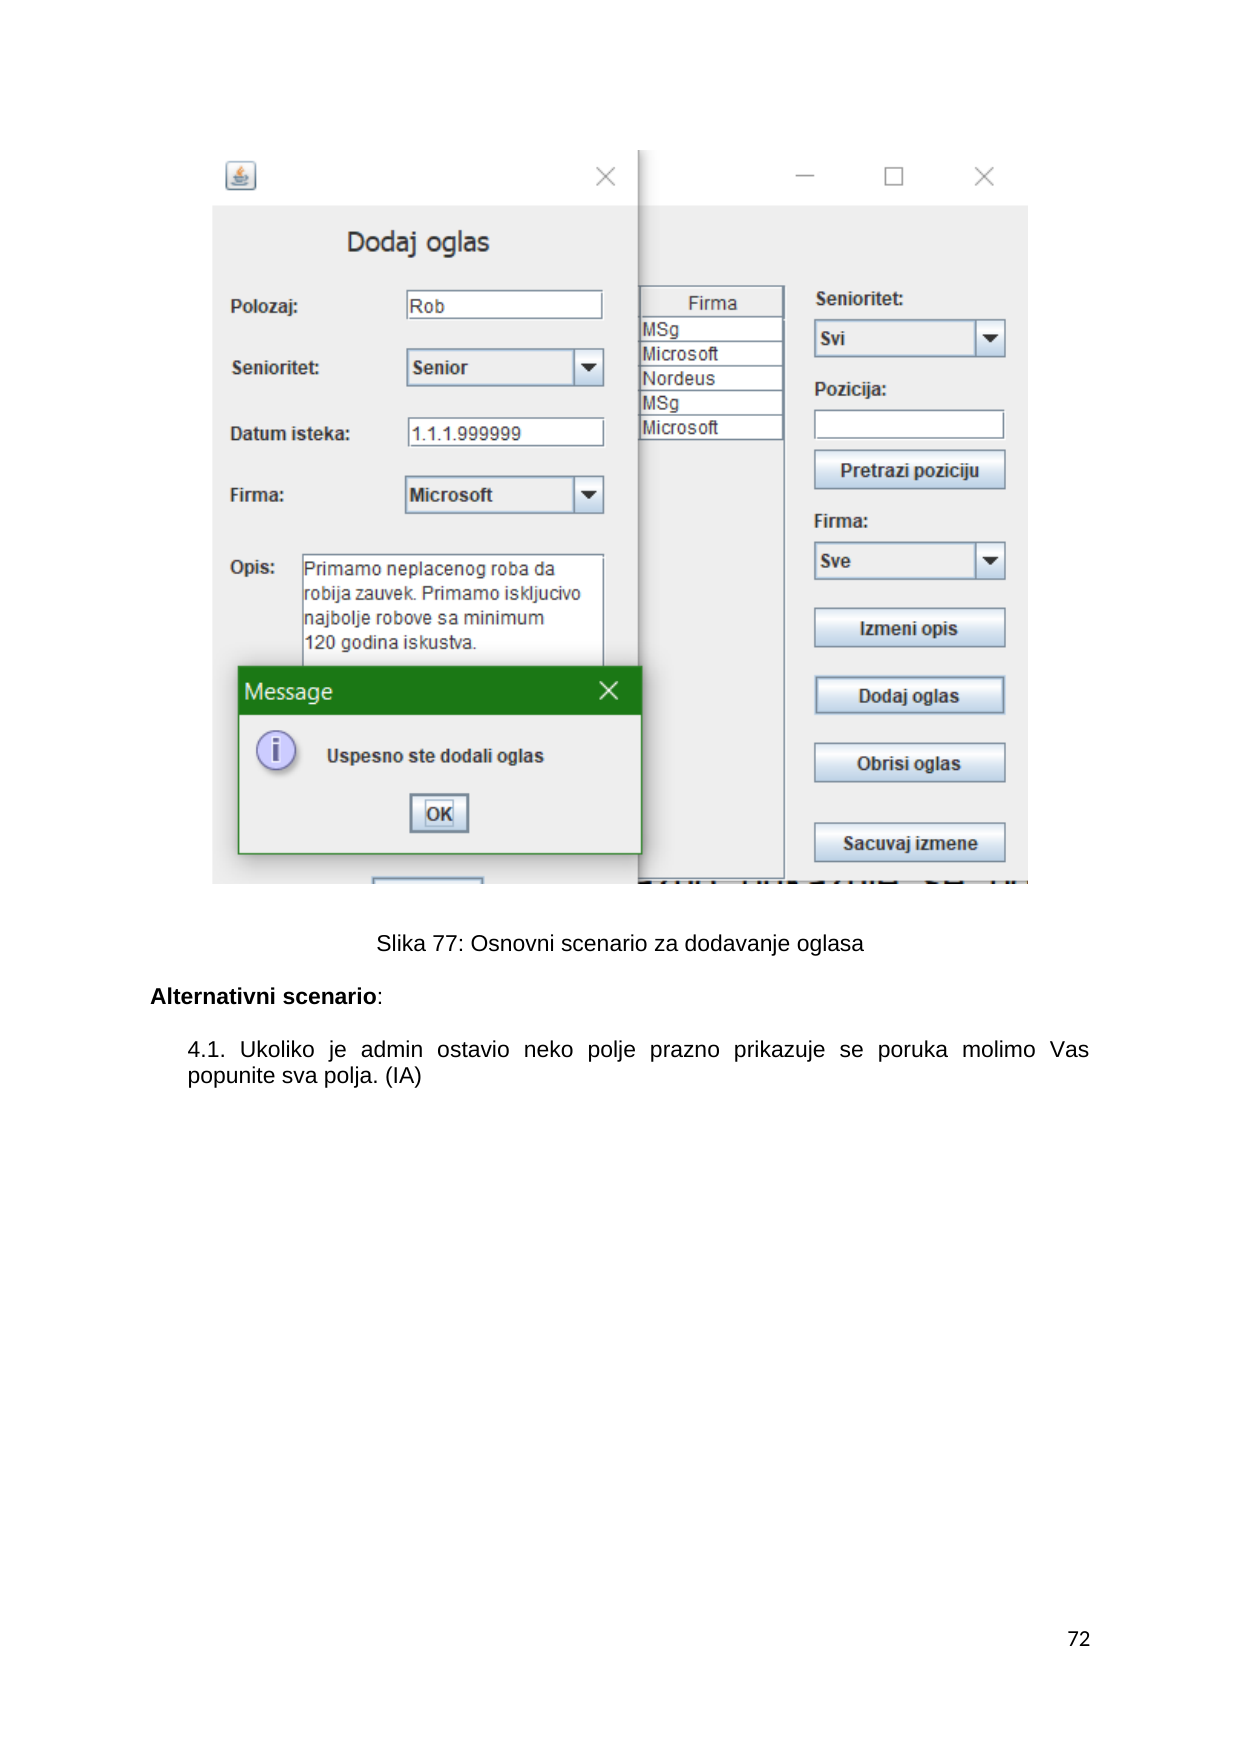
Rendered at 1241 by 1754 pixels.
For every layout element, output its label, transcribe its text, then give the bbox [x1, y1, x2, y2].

text Alternativni scenario: [150, 983, 1090, 1009]
text Slika 77: Osnovni scenario za dodavanje oglasa [150, 930, 1090, 957]
text 4.1. Ukoliko je admin ostavio neko polje prazno prikazuje se poruka molimo Vas popunite sva polja. (IA) [187, 1036, 1090, 1088]
picture [212, 150, 1028, 884]
